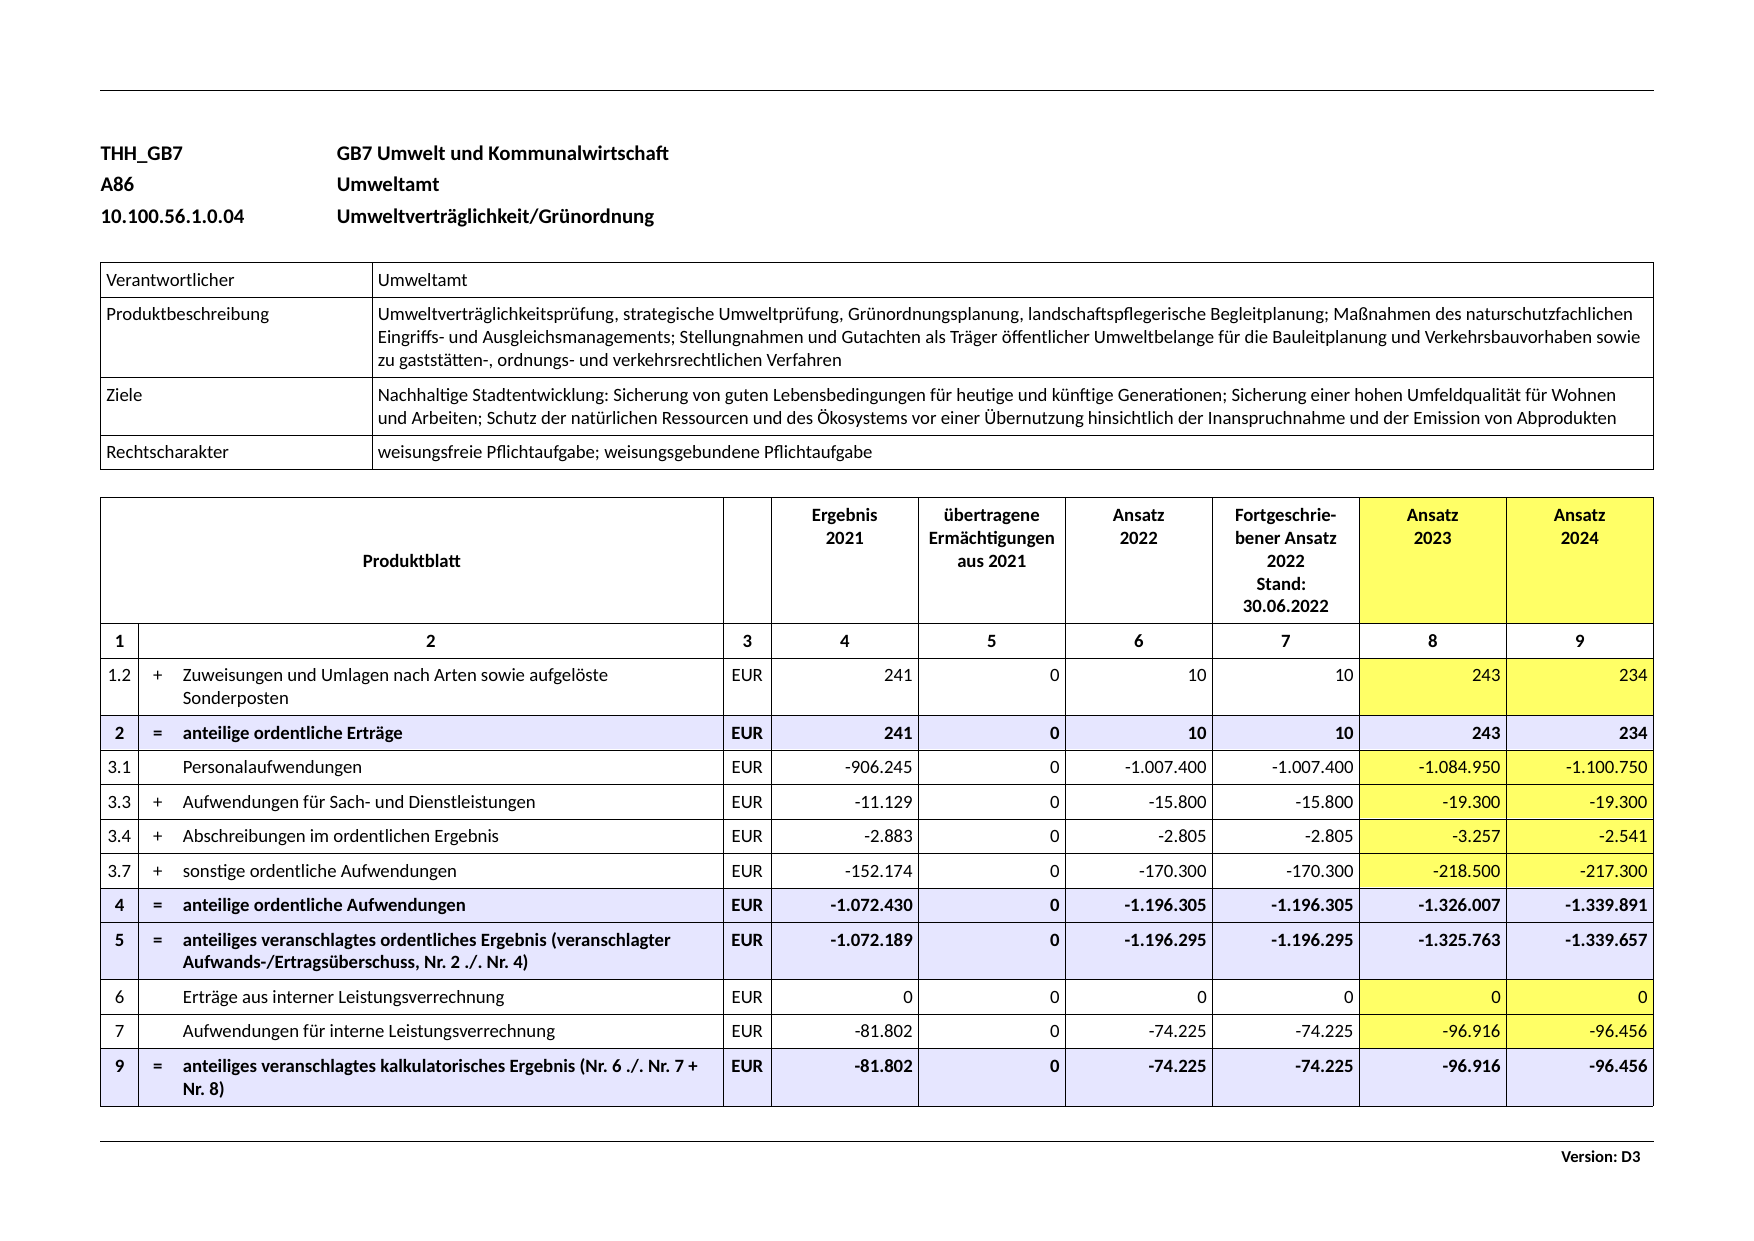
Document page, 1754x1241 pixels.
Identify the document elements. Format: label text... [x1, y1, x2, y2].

table_cell -96.456 [1507, 1049, 1653, 1106]
table_cell -1.072.189 [772, 923, 918, 979]
table_header Ansatz 2023 [1360, 498, 1506, 623]
table_header Ansatz 2024 [1507, 498, 1653, 623]
table_header Umweltamt [373, 263, 1653, 297]
table_cell Erträge aus interner Leistungsverrechnung [177, 980, 723, 1014]
table_cell 0 [919, 854, 1065, 887]
table_header [724, 498, 771, 623]
table_cell -1.196.295 [1066, 923, 1212, 979]
table_cell 3 [724, 624, 771, 658]
table_cell 0 [1360, 980, 1506, 1014]
table_cell 4 [101, 889, 138, 922]
table_cell -218.500 [1360, 854, 1506, 887]
table_cell -19.300 [1360, 785, 1506, 818]
table_cell -1.339.891 [1507, 889, 1653, 922]
table_cell EUR [724, 889, 771, 922]
table_cell -81.802 [772, 1049, 918, 1106]
table_cell anteilige ordentliche Erträge [177, 716, 723, 749]
table_header Ergebnis 2021 [772, 498, 918, 623]
table_cell + [139, 820, 177, 853]
table_cell -906.245 [772, 751, 918, 784]
table_cell -1.072.430 [772, 889, 918, 922]
table_cell -2.883 [772, 820, 918, 853]
table_cell anteiliges veranschlagtes ordentliches Ergebnis (veranschlagter Aufwands-/Ertragsüberschuss, Nr. 2 ./. Nr. 4) [177, 923, 723, 979]
table_cell + [139, 785, 177, 818]
table_header Ansatz 2022 [1066, 498, 1212, 623]
table_cell 0 [772, 980, 918, 1014]
table_cell = [139, 923, 177, 979]
table_cell 0 [919, 1015, 1065, 1048]
table_cell 241 [772, 716, 918, 749]
table_cell 7 [1213, 624, 1359, 658]
table_cell weisungsfreie Pflichtaufgabe; weisungsgebundene Pflichtaufgabe [373, 436, 1653, 469]
table_cell 5 [101, 923, 138, 979]
table_cell 9 [101, 1049, 138, 1106]
table_cell Zuweisungen und Umlagen nach Arten sowie aufgelöste Sonderposten [177, 659, 723, 715]
table_cell -96.456 [1507, 1015, 1653, 1048]
table_cell EUR [724, 820, 771, 853]
table_cell Rechtscharakter [101, 436, 372, 469]
table_cell 0 [919, 923, 1065, 979]
table_cell -3.257 [1360, 820, 1506, 853]
table_cell Produktbeschreibung [101, 298, 372, 377]
table_cell 0 [919, 785, 1065, 818]
table_cell -74.225 [1066, 1015, 1212, 1048]
table_cell Umweltverträglichkeitsprüfung, strategische Umweltprüfung, Grünordnungsplanung, landschaftspflegerische Begleitplanung; Maßnahmen des naturschutzfachlichen Eingriffs- und Ausgleichsmanagements; Stellungnahmen und Gutachten als Träger öffentlicher Umweltbelange für die Bauleitplanung und Verkehrsbauvorhaben sowie zu gaststätten-, ordnungs- und verkehrsrechtlichen Verfahren [373, 298, 1653, 377]
table_cell -96.916 [1360, 1015, 1506, 1048]
table_cell -1.100.750 [1507, 751, 1653, 784]
table_cell Abschreibungen im ordentlichen Ergebnis [177, 820, 723, 853]
table_cell 241 [772, 659, 918, 715]
table_cell sonstige ordentliche Aufwendungen [177, 854, 723, 887]
table_cell -1.339.657 [1507, 923, 1653, 979]
table_header Fortgeschrie-bener Ansatz 2022 Stand: 30.06.2022 [1213, 498, 1359, 623]
table_cell 0 [1507, 980, 1653, 1014]
table_cell -1.196.305 [1213, 889, 1359, 922]
table_cell 234 [1507, 659, 1653, 715]
table_cell -96.916 [1360, 1049, 1506, 1106]
table_cell Aufwendungen für Sach- und Dienstleistungen [177, 785, 723, 818]
table_cell -74.225 [1213, 1015, 1359, 1048]
table_cell EUR [724, 1049, 771, 1106]
table_cell EUR [724, 980, 771, 1014]
table_cell 0 [1213, 980, 1359, 1014]
table_cell 10 [1066, 659, 1212, 715]
table_cell EUR [724, 785, 771, 818]
table_cell Personalaufwendungen [177, 751, 723, 784]
table_cell EUR [724, 1015, 771, 1048]
table_cell -19.300 [1507, 785, 1653, 818]
table_cell 1 [101, 624, 138, 658]
table_cell -1.196.305 [1066, 889, 1212, 922]
table_cell -1.325.763 [1360, 923, 1506, 979]
table_cell 7 [101, 1015, 138, 1048]
table_cell 9 [1507, 624, 1653, 658]
table_cell -2.805 [1213, 820, 1359, 853]
table_cell -170.300 [1066, 854, 1212, 887]
table_cell 0 [1066, 980, 1212, 1014]
table_cell 0 [919, 889, 1065, 922]
text A86 Umweltamt [100, 172, 1653, 197]
table_cell -15.800 [1066, 785, 1212, 818]
table_cell 5 [919, 624, 1065, 658]
table_cell 6 [101, 980, 138, 1014]
table_cell 0 [919, 716, 1065, 749]
table_cell 1.2 [101, 659, 138, 715]
table_cell + [139, 854, 177, 887]
table_cell -15.800 [1213, 785, 1359, 818]
table_cell -1.326.007 [1360, 889, 1506, 922]
table_cell 4 [772, 624, 918, 658]
table_header Produktblatt [101, 498, 723, 623]
table_cell 10 [1213, 716, 1359, 749]
table_cell 2 [139, 624, 723, 658]
table_cell 243 [1360, 716, 1506, 749]
table_cell EUR [724, 716, 771, 749]
table_cell 243 [1360, 659, 1506, 715]
table_cell EUR [724, 923, 771, 979]
table_cell 3.4 [101, 820, 138, 853]
table_cell Ziele [101, 378, 372, 434]
table_cell -2.541 [1507, 820, 1653, 853]
table_cell = [139, 1049, 177, 1106]
table_cell 3.3 [101, 785, 138, 818]
table_cell Nachhaltige Stadtentwicklung: Sicherung von guten Lebensbedingungen für heutige und künftige Generationen; Sicherung einer hohen Umfeldqualität für Wohnen und Arbeiten; Schutz der natürlichen Ressourcen und des Ökosystems vor einer Übernutzung hinsichtlich der Inanspruchnahme und der Emission von Abprodukten [373, 378, 1653, 434]
table_cell -170.300 [1213, 854, 1359, 887]
table_cell 0 [919, 751, 1065, 784]
text 10.100.56.1.0.04 Umweltverträglichkeit/Grünordnung [100, 203, 1653, 228]
table_cell -1.084.950 [1360, 751, 1506, 784]
table_cell EUR [724, 854, 771, 887]
table_cell + [139, 659, 177, 715]
table_header übertragene Ermächtigungen aus 2021 [919, 498, 1065, 623]
table_cell -1.196.295 [1213, 923, 1359, 979]
table_cell -74.225 [1066, 1049, 1212, 1106]
table_cell -1.007.400 [1066, 751, 1212, 784]
table_cell 0 [919, 980, 1065, 1014]
table_cell 0 [919, 820, 1065, 853]
table_cell 234 [1507, 716, 1653, 749]
table_cell -217.300 [1507, 854, 1653, 887]
table_cell -2.805 [1066, 820, 1212, 853]
table_cell anteiliges veranschlagtes kalkulatorisches Ergebnis (Nr. 6 ./. Nr. 7 + Nr. 8) [177, 1049, 723, 1106]
table_cell 10 [1066, 716, 1212, 749]
table_cell EUR [724, 751, 771, 784]
table_cell 0 [919, 659, 1065, 715]
table_cell EUR [724, 659, 771, 715]
table_cell [139, 1015, 177, 1048]
table_cell 2 [101, 716, 138, 749]
text THH_GB7 GB7 Umwelt und Kommunalwirtschaft [100, 140, 1653, 166]
table_cell -1.007.400 [1213, 751, 1359, 784]
table_header Verantwortlicher [101, 263, 372, 297]
table_cell -11.129 [772, 785, 918, 818]
table_cell Aufwendungen für interne Leistungsverrechnung [177, 1015, 723, 1048]
table_cell 0 [919, 1049, 1065, 1106]
table_cell 8 [1360, 624, 1506, 658]
table_cell -81.802 [772, 1015, 918, 1048]
table_cell 3.7 [101, 854, 138, 887]
table_cell -74.225 [1213, 1049, 1359, 1106]
table_cell [139, 980, 177, 1014]
table_cell 10 [1213, 659, 1359, 715]
table_cell 3.1 [101, 751, 138, 784]
table_cell [139, 751, 177, 784]
table_cell = [139, 716, 177, 749]
table_cell 6 [1066, 624, 1212, 658]
table_cell -152.174 [772, 854, 918, 887]
table_cell = [139, 889, 177, 922]
table_cell anteilige ordentliche Aufwendungen [177, 889, 723, 922]
